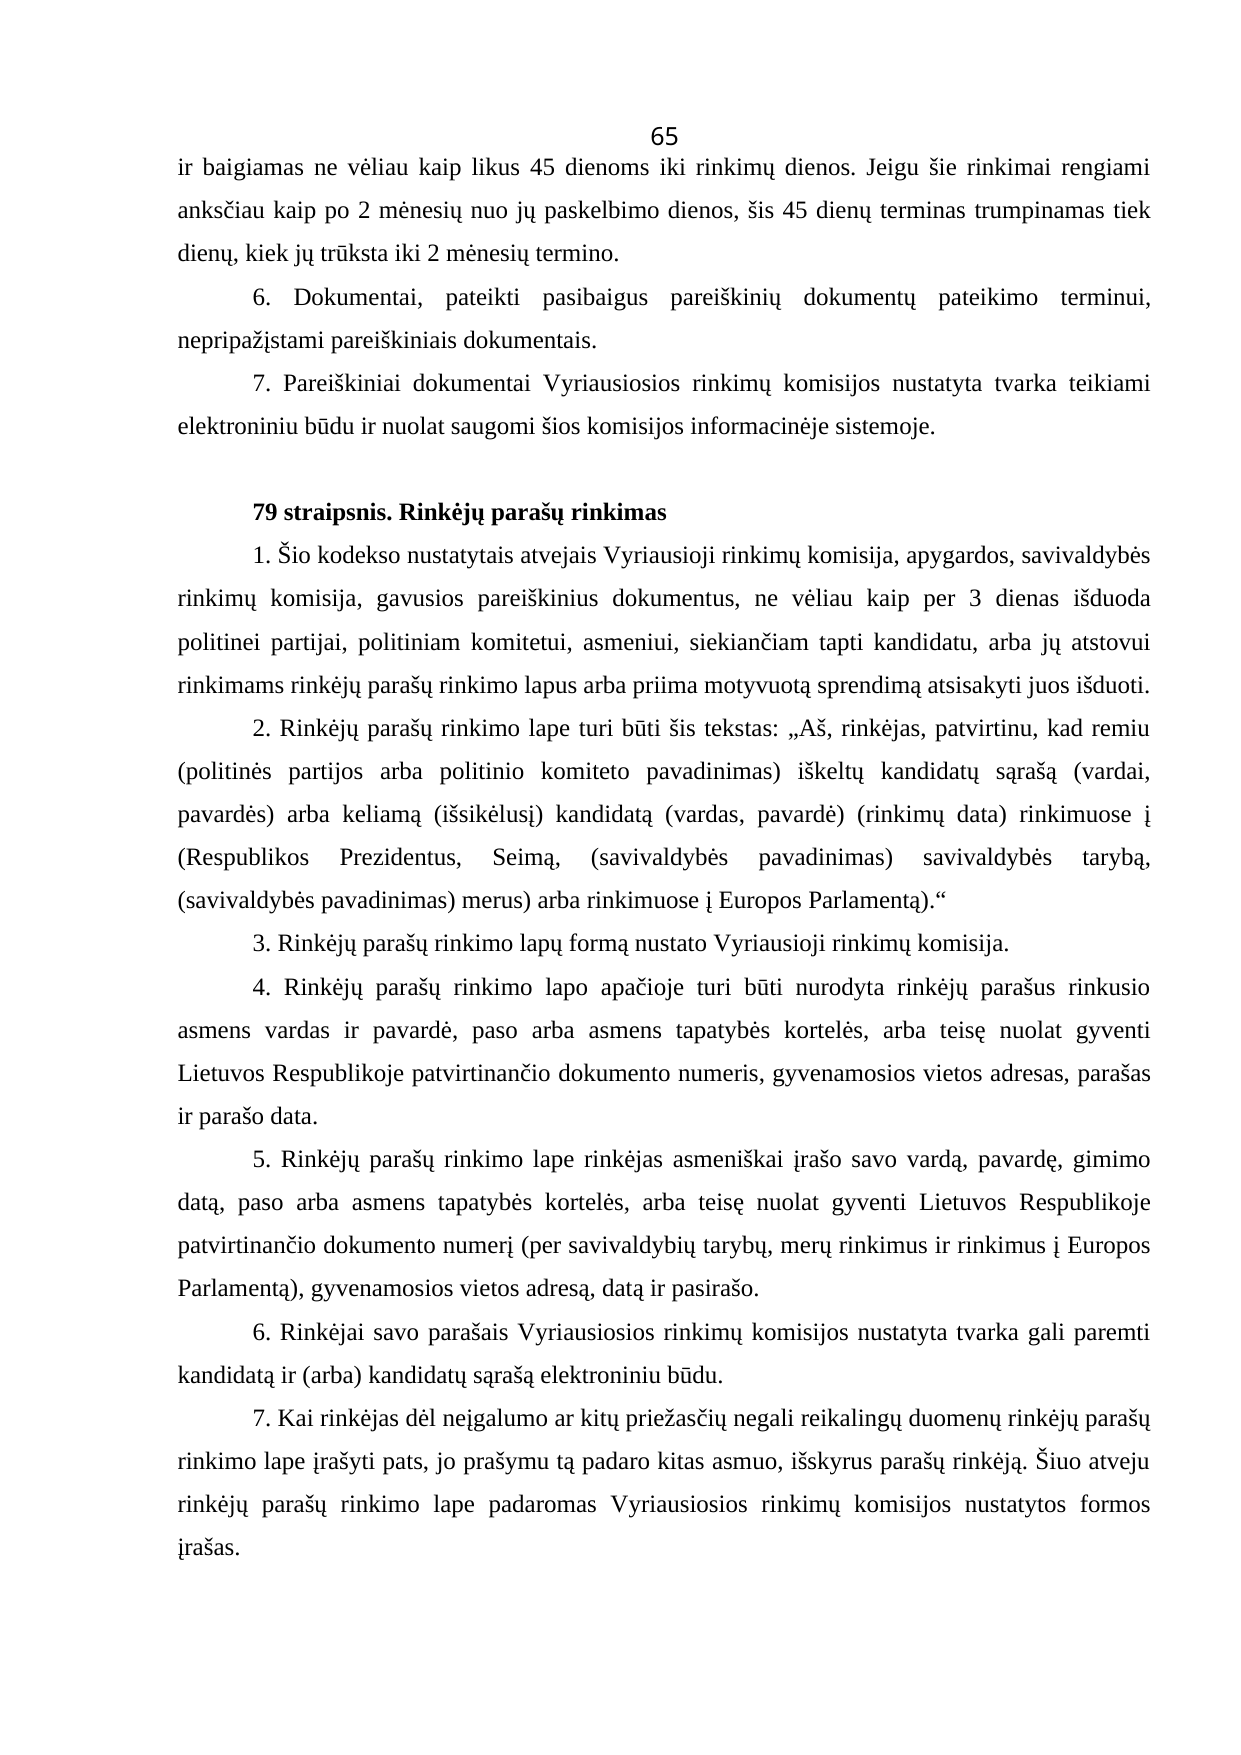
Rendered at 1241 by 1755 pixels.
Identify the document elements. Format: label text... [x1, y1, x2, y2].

text 7. Kai rinkėjas dėl neįgalumo ar kitų priežasčių negali reikalingų duomenų rinkėjų parašų rinkimo lape įrašyti pats, jo prašymu tą padaro kitas asmuo, išskyrus parašų rinkėją. Šiuo atveju rinkėjų parašų rinkimo lape padaromas Vyriausiosios rinkimų komisijos nustatytos formos įrašas. [177, 1403, 1152, 1561]
text 79 straipsnis. Rinkėjų parašų rinkimas [177, 497, 1152, 526]
text ir baigiamas ne vėliau kaip likus 45 dienoms iki rinkimų dienos. Jeigu šie rinkimai rengiami anksčiau kaip po 2 mėnesių nuo jų paskelbimo dienos, šis 45 dienų terminas trumpinamas tiek dienų, kiek jų trūksta iki 2 mėnesių termino. [177, 152, 1152, 267]
text 1. Šio kodekso nustatytais atvejais Vyriausioji rinkimų komisija, apygardos, savivaldybės rinkimų komisija, gavusios pareiškinius dokumentus, ne vėliau kaip per 3 dienas išduoda politinei partijai, politiniam komitetui, asmeniui, siekiančiam tapti kandidatu, arba jų atstovui rinkimams rinkėjų parašų rinkimo lapus arba priima motyvuotą sprendimą atsisakyti juos išduoti. [177, 540, 1152, 698]
text 6. Rinkėjai savo parašais Vyriausiosios rinkimų komisijos nustatyta tvarka gali paremti kandidatą ir (arba) kandidatų sąrašą elektroniniu būdu. [177, 1317, 1152, 1388]
text 4. Rinkėjų parašų rinkimo lapo apačioje turi būti nurodyta rinkėjų parašus rinkusio asmens vardas ir pavardė, paso arba asmens tapatybės kortelės, arba teisę nuolat gyventi Lietuvos Respublikoje patvirtinančio dokumento numeris, gyvenamosios vietos adresas, parašas ir parašo data. [177, 972, 1152, 1130]
text 2. Rinkėjų parašų rinkimo lape turi būti šis tekstas: „Aš, rinkėjas, patvirtinu, kad remiu (politinės partijos arba politinio komiteto pavadinimas) iškeltų kandidatų sąrašą (vardai, pavardės) arba keliamą (išsikėlusį) kandidatą (vardas, pavardė) (rinkimų data) rinkimuose į (Respublikos Prezidentus, Seimą, (savivaldybės pavadinimas) savivaldybės tarybą, (savivaldybės pavadinimas) merus) arba rinkimuose į Europos Parlamentą).“ [177, 713, 1152, 914]
text 5. Rinkėjų parašų rinkimo lape rinkėjas asmeniškai įrašo savo vardą, pavardę, gimimo datą, paso arba asmens tapatybės kortelės, arba teisę nuolat gyventi Lietuvos Respublikoje patvirtinančio dokumento numerį (per savivaldybių tarybų, merų rinkimus ir rinkimus į Europos Parlamentą), gyvenamosios vietos adresą, datą ir pasirašo. [177, 1144, 1152, 1302]
text 6. Dokumentai, pateikti pasibaigus pareiškinių dokumentų pateikimo terminui, nepripažįstami pareiškiniais dokumentais. [177, 282, 1152, 353]
text 7. Pareiškiniai dokumentai Vyriausiosios rinkimų komisijos nustatyta tvarka teikiami elektroniniu būdu ir nuolat saugomi šios komisijos informacinėje sistemoje. [177, 368, 1152, 440]
text 3. Rinkėjų parašų rinkimo lapų formą nustato Vyriausioji rinkimų komisija. [177, 928, 1152, 957]
